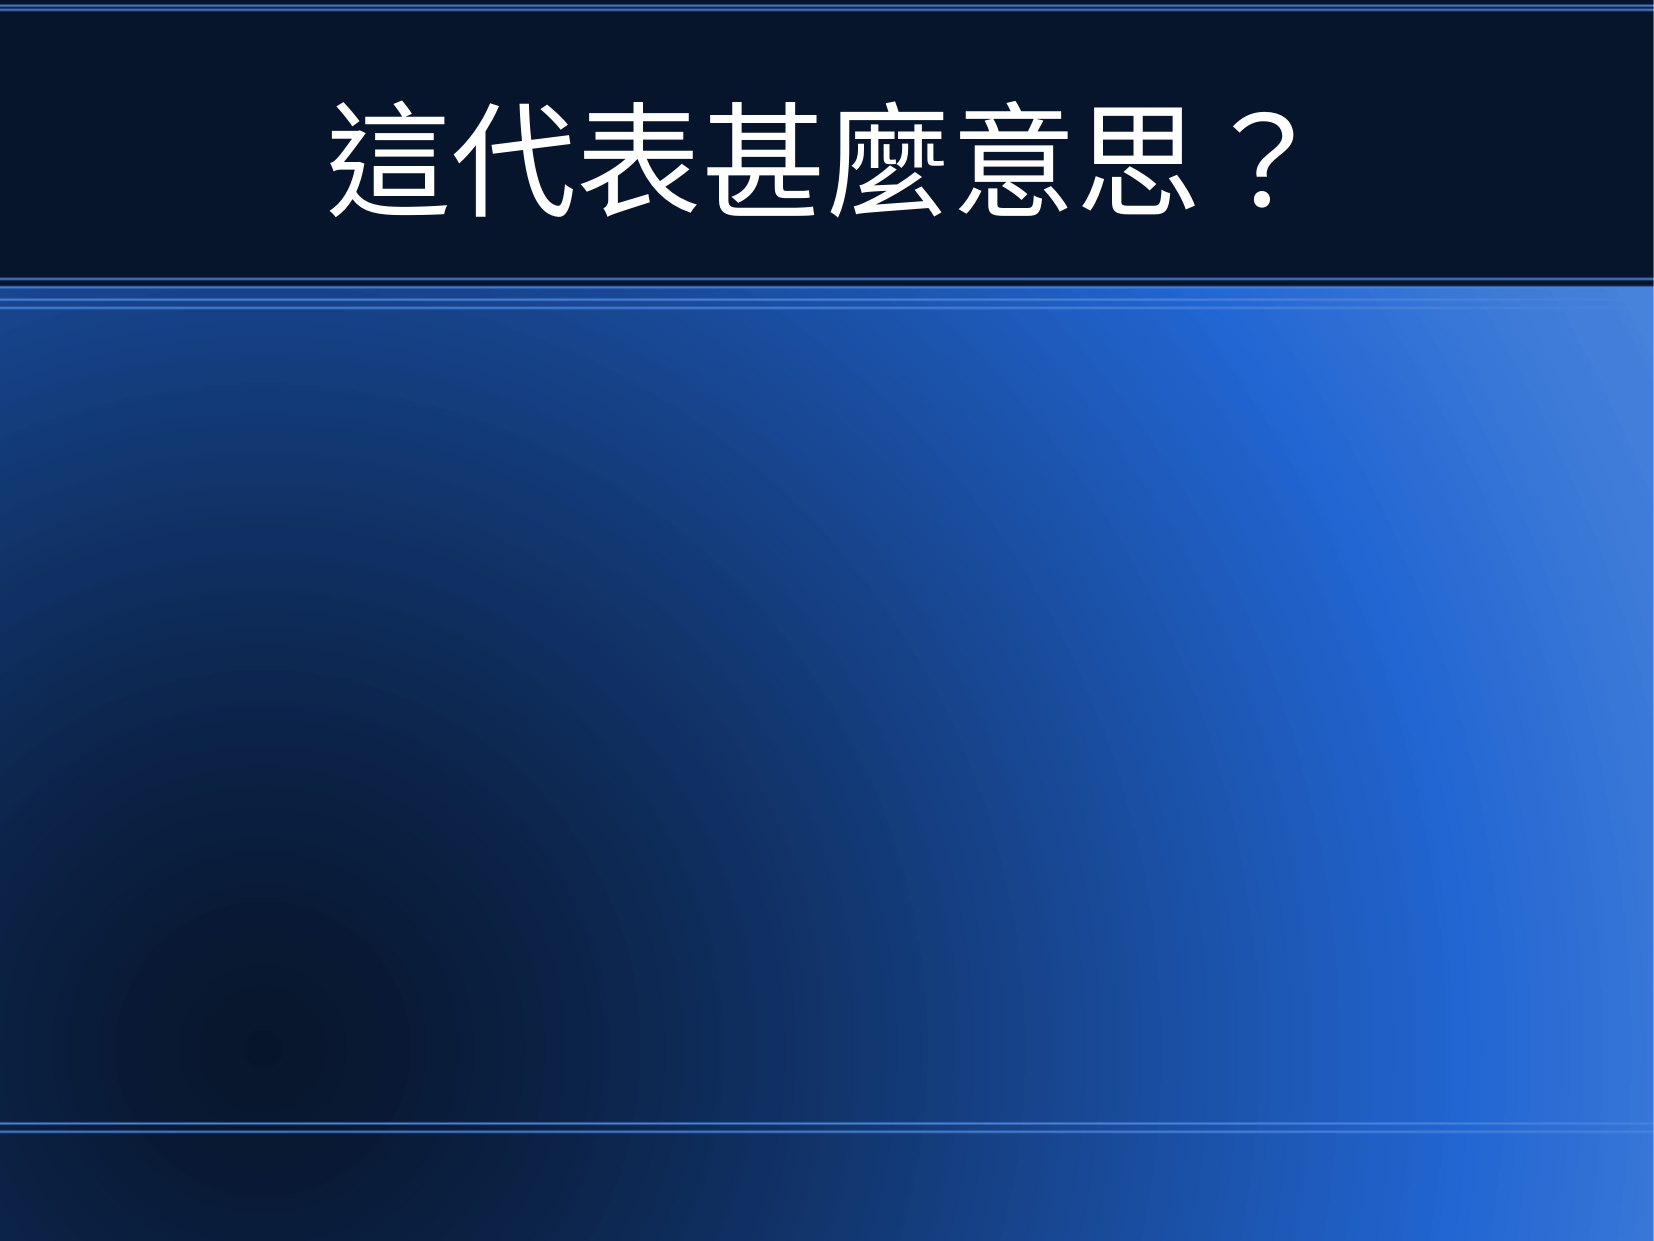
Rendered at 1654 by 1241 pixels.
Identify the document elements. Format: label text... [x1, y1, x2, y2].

picture [0, 0, 1654, 1241]
title 這代表甚麼意思？ [82, 49, 1571, 257]
